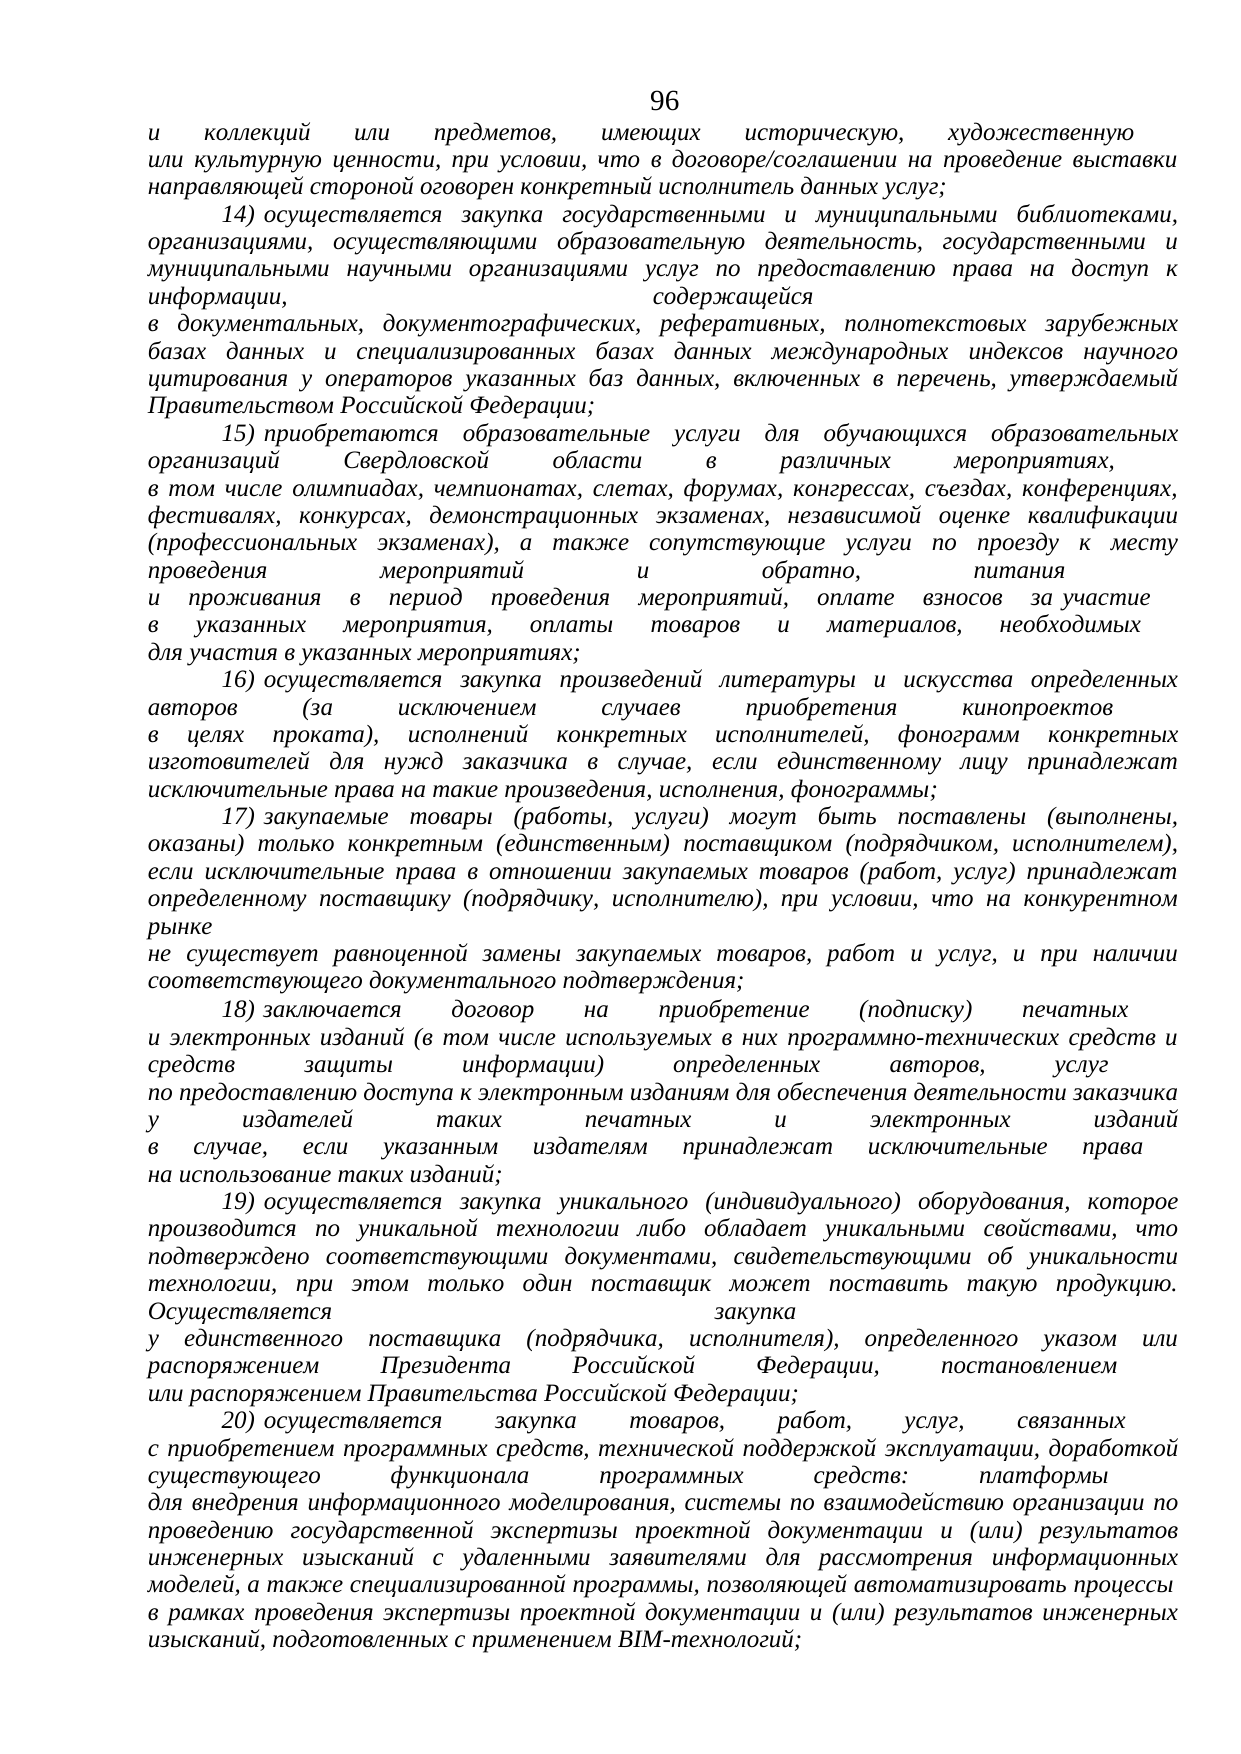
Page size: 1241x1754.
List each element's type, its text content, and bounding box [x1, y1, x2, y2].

text и коллекций или предметов, имеющих историческую, художественную или культурную ценности, при условии, что в договоре/соглашении на проведение выставки направляющей стороной оговорен конкретный исполнитель данных услуг; [148, 118, 1181, 200]
text 18) заключается договор на приобретение (подписку) печатных и электронных изданий (в том числе используемых в них программно-технических средств и средств защиты информации) определенных авторов, услуг по предоставлению доступа к электронным изданиям для обеспечения деятельности заказчика у издателей таких печатных и электронных изданий в случае, если указанным издателям принадлежат исключительные права на использование таких изданий; [148, 994, 1181, 1188]
text 15) приобретаются образовательные услуги для обучающихся образовательных организаций Свердловской области в различных мероприятиях, в том числе олимпиадах, чемпионатах, слетах, форумах, конгрессах, съездах, конференциях, фестивалях, конкурсах, демонстрационных экзаменах, независимой оценке квалификации (профессиональных экзаменах), а также сопутствующие услуги по проезду к месту проведения мероприятий и обратно, питания и проживания в период проведения мероприятий, оплате взносов за участие в указанных мероприятия, оплаты товаров и материалов, необходимых для участия в указанных мероприятиях; [148, 419, 1181, 666]
text 14) осуществляется закупка государственными и муниципальными библиотеками, организациями, осуществляющими образовательную деятельность, государственными и муниципальными научными организациями услуг по предоставлению права на доступ к информации, содержащейся в документальных, документографических, реферативных, полнотекстовых зарубежных базах данных и специализированных базах данных международных индексов научного цитирования у операторов указанных баз данных, включенных в перечень, утверждаемый Правительством Российской Федерации; [148, 200, 1181, 419]
text 19) осуществляется закупка уникального (индивидуального) оборудования, которое производится по уникальной технологии либо обладает уникальными свойствами, что подтверждено соответствующими документами, свидетельствующими об уникальности технологии, при этом только один поставщик может поставить такую продукцию. Осуществляется закупка у единственного поставщика (подрядчика, исполнителя), определенного указом или распоряжением Президента Российской Федерации, постановлением или распоряжением Правительства Российской Федерации; [148, 1188, 1181, 1407]
text 20) осуществляется закупка товаров, работ, услуг, связанных с приобретением программных средств, технической поддержкой эксплуатации, доработкой существующего функционала программных средств: платформы для внедрения информационного моделирования, системы по взаимодействию организации по проведению государственной экспертизы проектной документации и (или) результатов инженерных изысканий с удаленными заявителями для рассмотрения информационных моделей, а также специализированной программы, позволяющей автоматизировать процессы в рамках проведения экспертизы проектной документации и (или) результатов инженерных изысканий, подготовленных с применением BIM-технологий; [148, 1407, 1181, 1653]
text 16) осуществляется закупка произведений литературы и искусства определенных авторов (за исключением случаев приобретения кинопроектов в целях проката), исполнений конкретных исполнителей, фонограмм конкретных изготовителей для нужд заказчика в случае, если единственному лицу принадлежат исключительные права на такие произведения, исполнения, фонограммы; [148, 666, 1181, 803]
text 17) закупаемые товары (работы, услуги) могут быть поставлены (выполнены, оказаны) только конкретным (единственным) поставщиком (подрядчиком, исполнителем), если исключительные права в отношении закупаемых товаров (работ, услуг) принадлежат определенному поставщику (подрядчику, исполнителю), при условии, что на конкурентном рынке не существует равноценной замены закупаемых товаров, работ и услуг, и при наличии соответствующего документального подтверждения; [148, 803, 1181, 994]
